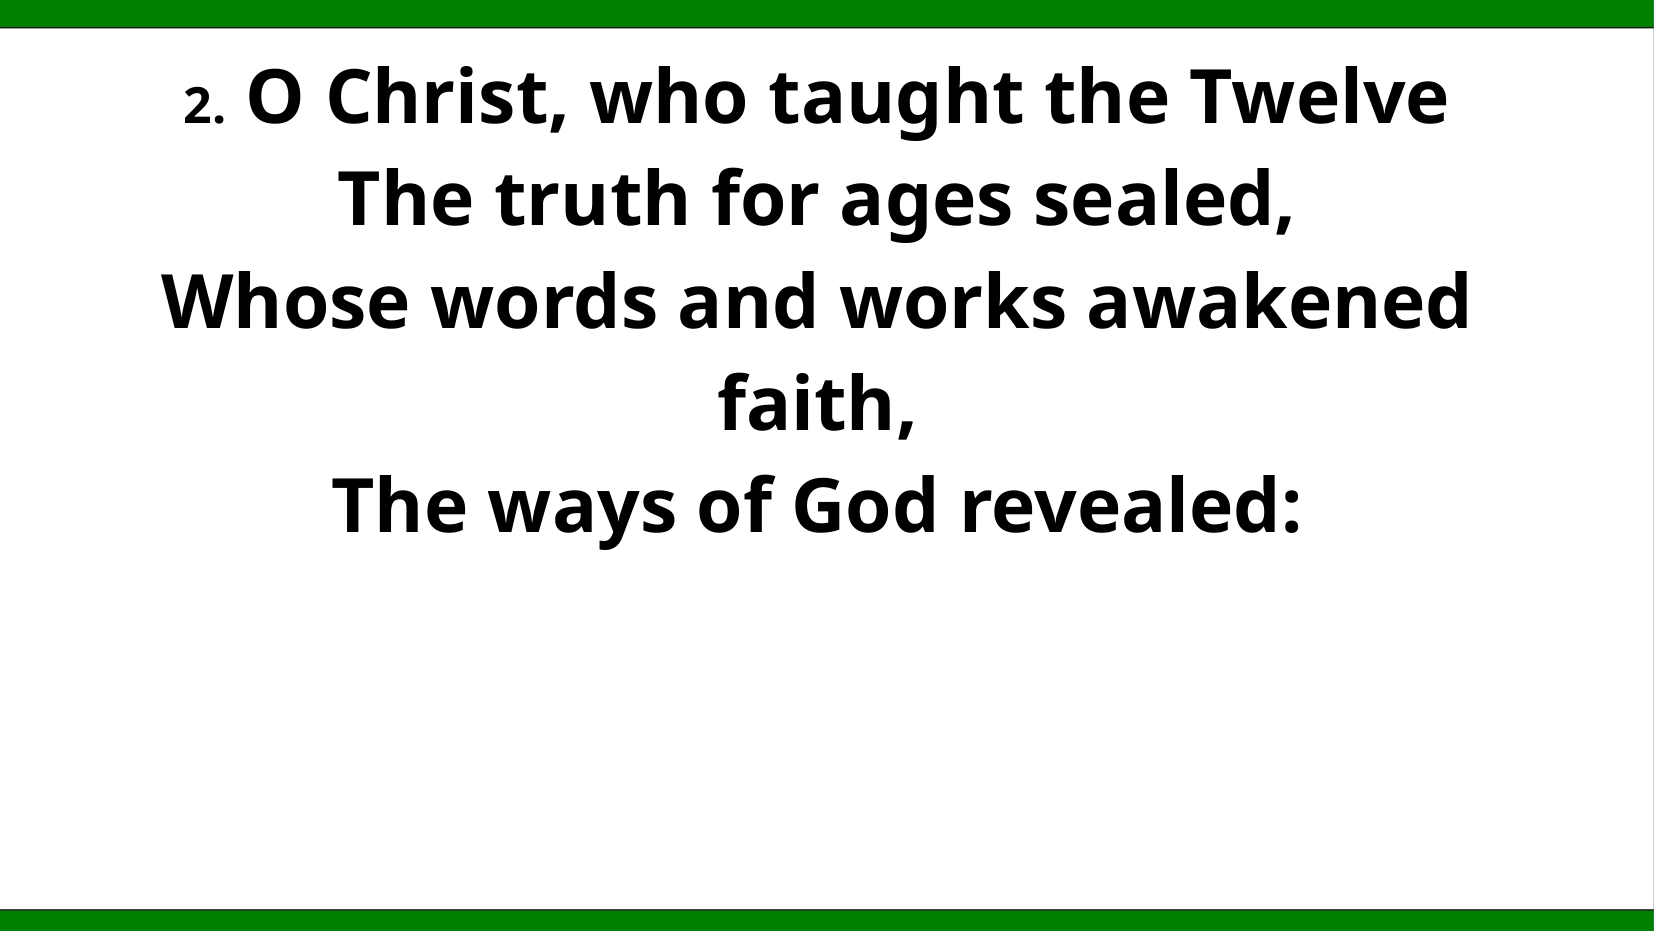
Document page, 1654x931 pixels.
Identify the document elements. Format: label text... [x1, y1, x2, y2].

picture [0, 0, 1654, 931]
text_box 2. O Christ, who taught the Twelve The truth for ages sealed, Whose words and works awakened faith, The ways of God revealed: [60, 35, 1576, 451]
